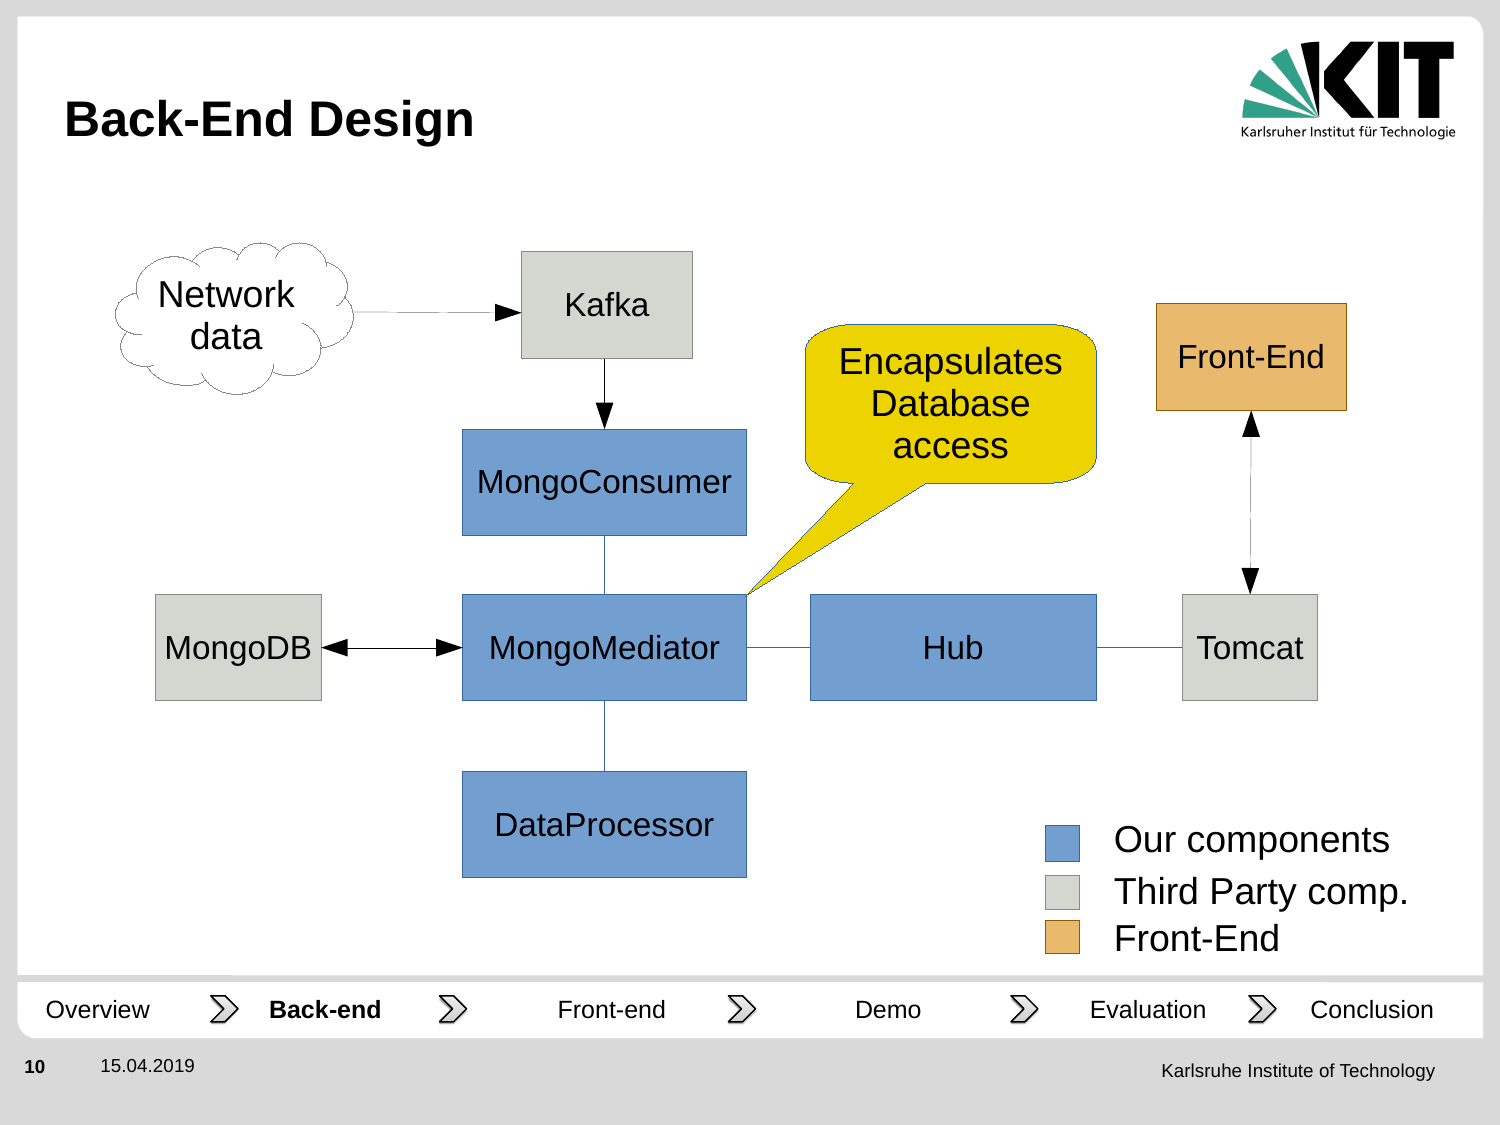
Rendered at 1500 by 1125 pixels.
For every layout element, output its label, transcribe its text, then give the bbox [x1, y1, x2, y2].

text_box Network data [115, 242, 354, 395]
text_box [1248, 995, 1277, 1022]
text_box Demo [840, 986, 937, 1031]
text_box MongoConsumer [462, 429, 747, 536]
text_box [728, 995, 756, 1022]
text_box Our components [1099, 810, 1406, 863]
text_box Tomcat [1182, 594, 1318, 701]
title Back-End Design [64, 54, 1198, 147]
text_box Evaluation [1075, 986, 1222, 1031]
text_box Overview [30, 986, 194, 1031]
text_box Back-end [254, 986, 418, 1031]
text_box 15.04.2019 [100, 1053, 272, 1113]
picture [0, 0, 1500, 1125]
text_box MongoDB [155, 594, 322, 701]
text_box DataProcessor [462, 771, 747, 878]
text_box [439, 995, 467, 1022]
text_box MongoMediator [462, 594, 747, 701]
text_box [1045, 920, 1080, 954]
text_box Front-End [1099, 910, 1296, 967]
text_box Encapsulates Database access [745, 324, 1097, 597]
text_box Front-End [1156, 303, 1347, 411]
text_box [1045, 875, 1080, 910]
text_box Kafka [521, 251, 693, 359]
text_box [1045, 825, 1080, 862]
text_box Conclusion [1295, 986, 1500, 1031]
text_box [1010, 995, 1038, 1022]
text_box Hub [810, 594, 1097, 701]
text_box Front-end [542, 986, 682, 1031]
text_box [210, 995, 238, 1022]
text_box Third Party comp. [1099, 863, 1425, 920]
